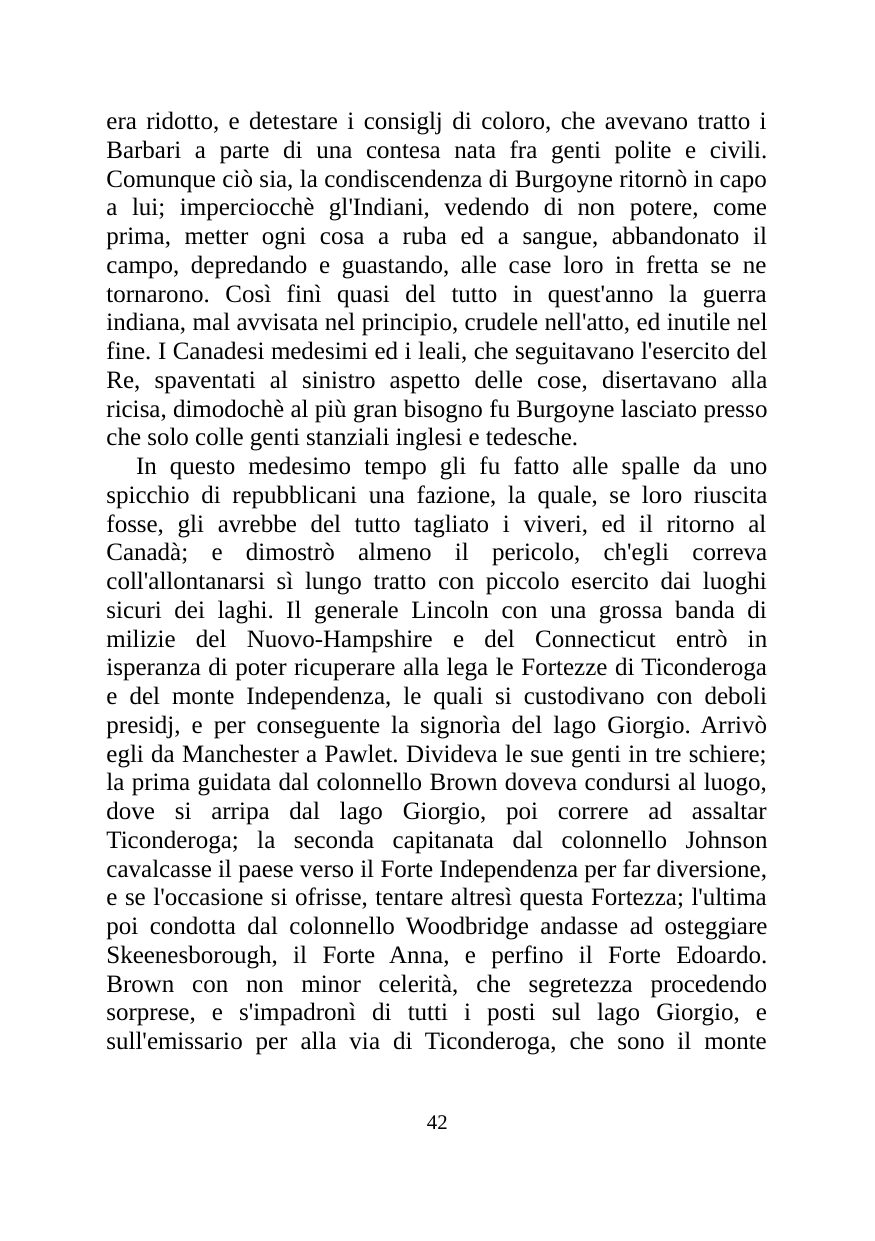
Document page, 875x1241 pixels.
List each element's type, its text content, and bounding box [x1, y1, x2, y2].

text In questo medesimo tempo gli fu fatto alle spalle da uno spicchio di repubblicani una fazione, la quale, se loro riuscita fosse, gli avrebbe del tutto tagliato i viveri, ed il ritorno al Canadà; e dimostrò almeno il pericolo, ch'egli correva coll'allontanarsi sì lungo tratto con piccolo esercito dai luoghi sicuri dei laghi. Il generale Lincoln con una grossa banda di milizie del Nuovo-Hampshire e del Connecticut entrò in isperanza di poter ricuperare alla lega le Fortezze di Ticonderoga e del monte Independenza, le quali si custodivano con deboli presidj, e per conseguente la signorìa del lago Giorgio. Arrivò egli da Manchester a Pawlet. Divideva le sue genti in tre schiere; la prima guidata dal colonnello Brown doveva condursi al luogo, dove si arripa dal lago Giorgio, poi correre ad assaltar Ticonderoga; la seconda capitanata dal colonnello Johnson cavalcasse il paese verso il Forte Independenza per far diversione, e se l'occasione si ofrisse, tentare altresì questa Fortezza; l'ultima poi condotta dal colonnello Woodbridge andasse ad osteggiare Skeenesborough, il Forte Anna, e perfino il Forte Edoardo. Brown con non minor celerità, che segretezza procedendo sorprese, e s'impadronì di tutti i posti sul lago Giorgio, e sull'emissario per alla via di Ticonderoga, che sono il monte [106, 451, 768, 1055]
text era ridotto, e detestare i consiglj di coloro, che avevano tratto i Barbari a parte di una contesa nata fra genti polite e civili. Comunque ciò sia, la condiscendenza di Burgoyne ritornò in capo a lui; imperciocchè gl'Indiani, vedendo di non potere, come prima, metter ogni cosa a ruba ed a sangue, abbandonato il campo, depredando e guastando, alle case loro in fretta se ne tornarono. Così finì quasi del tutto in quest'anno la guerra indiana, mal avvisata nel principio, crudele nell'atto, ed inutile nel fine. I Canadesi medesimi ed i leali, che seguitavano l'esercito del Re, spaventati al sinistro aspetto delle cose, disertavano alla ricisa, dimodochè al più gran bisogno fu Burgoyne lasciato presso che solo colle genti stanziali inglesi e tedesche. [106, 106, 768, 451]
